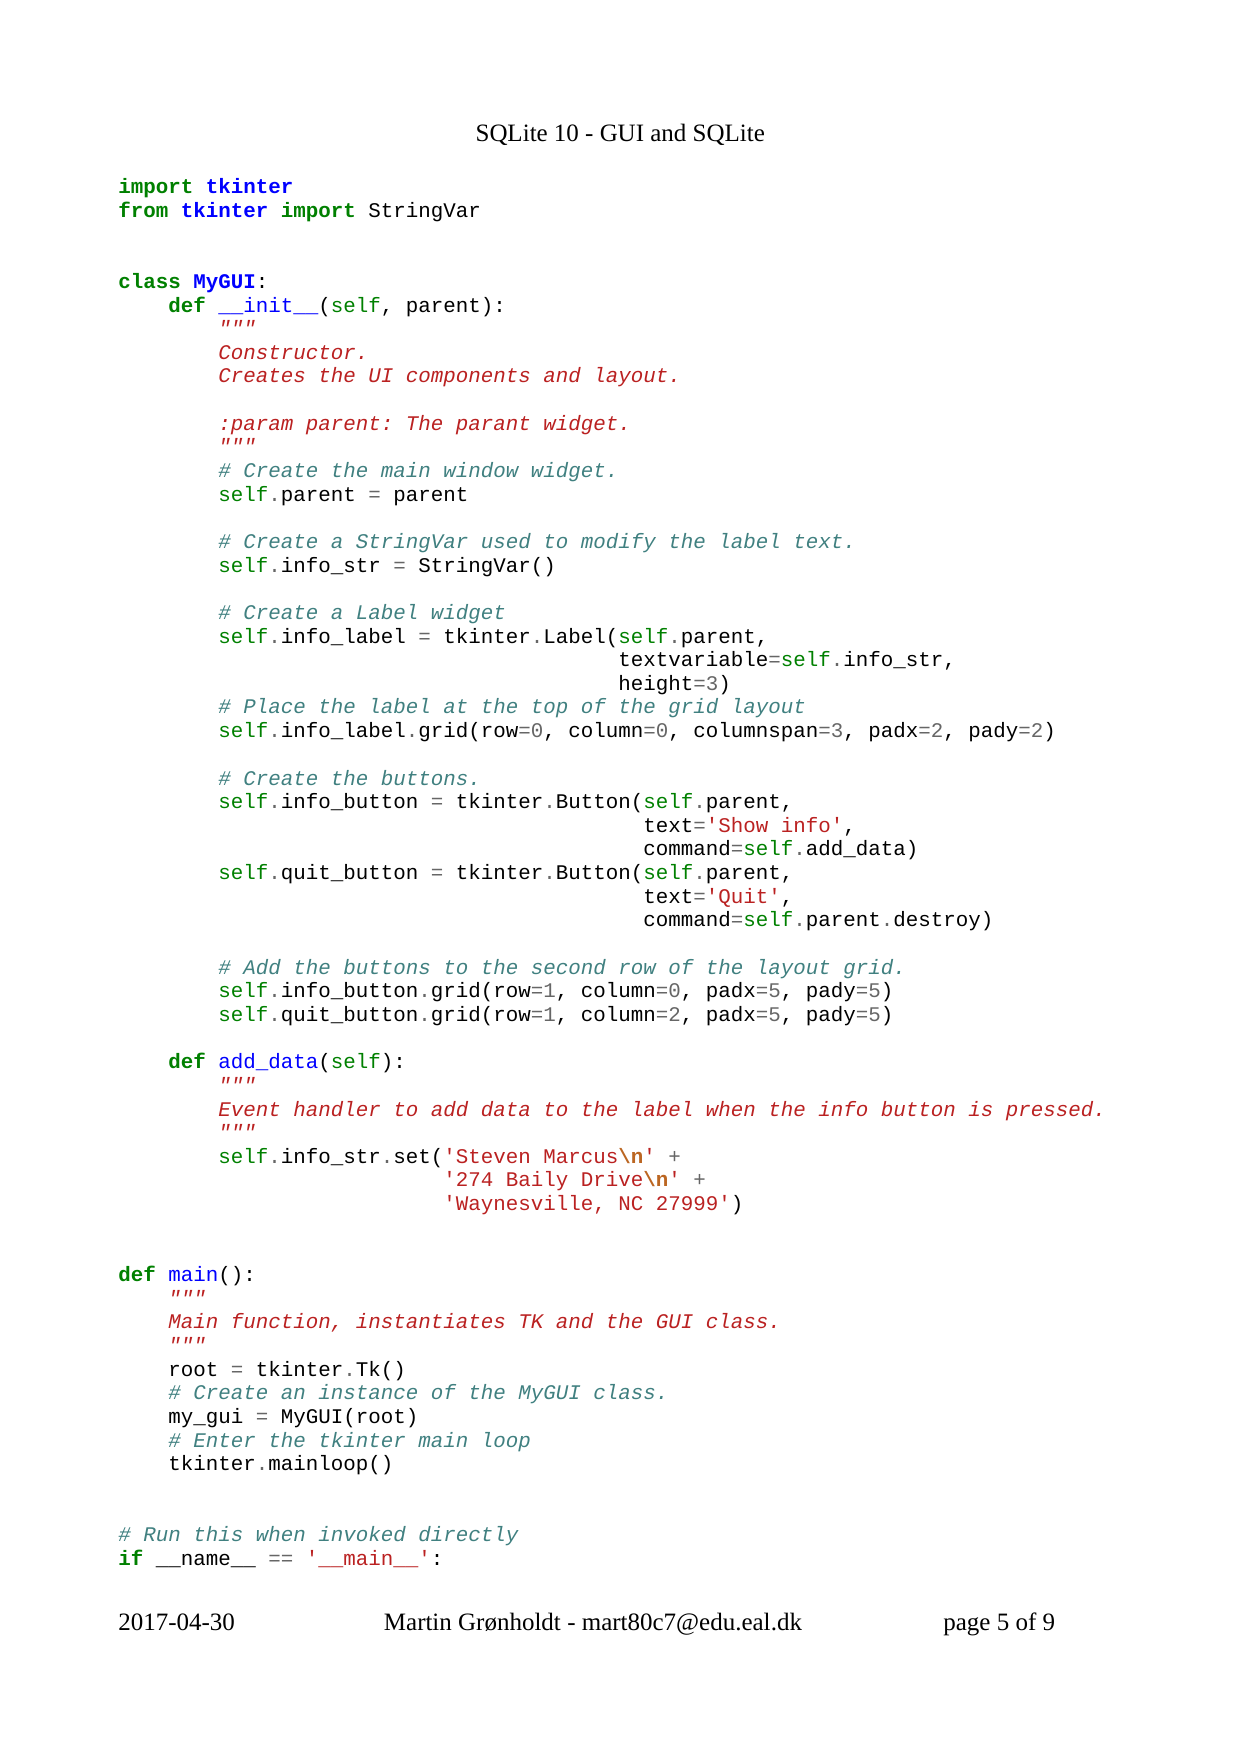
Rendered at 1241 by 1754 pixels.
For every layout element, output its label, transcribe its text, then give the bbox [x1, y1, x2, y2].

text def add_data(self): [118, 1051, 1122, 1075]
text class MyGUI: [118, 271, 1122, 294]
text """ [118, 318, 1122, 342]
text command=self.add_data) [118, 838, 1122, 862]
text height=3) [118, 673, 1122, 697]
text textvariable=self.info_str, [118, 649, 1122, 673]
text text='Quit', [118, 886, 1122, 909]
text def __init__(self, parent): [118, 294, 1122, 318]
text :param parent: The parant widget. [118, 413, 1122, 436]
text self.quit_button = tkinter.Button(self.parent, [118, 862, 1122, 886]
text 'Waynesville, NC 27999') [118, 1193, 1122, 1217]
text # Run this when invoked directly [118, 1524, 1122, 1548]
text Constructor. [118, 342, 1122, 366]
text # Create an instance of the MyGUI class. [118, 1382, 1122, 1406]
text self.info_button.grid(row=1, column=0, padx=5, pady=5) [118, 980, 1122, 1004]
text # Create a StringVar used to modify the label text. [118, 531, 1122, 555]
text Event handler to add data to the label when the info button is pressed. [118, 1098, 1122, 1122]
text Creates the UI components and layout. [118, 366, 1122, 389]
text Main function, instantiates TK and the GUI class. [118, 1311, 1122, 1335]
text root = tkinter.Tk() [118, 1359, 1122, 1382]
text # Place the label at the top of the grid layout [118, 697, 1122, 720]
text """ [118, 1288, 1122, 1311]
text command=self.parent.destroy) [118, 909, 1122, 933]
text '274 Baily Drive\n' + [118, 1169, 1122, 1193]
text # Create the main window widget. [118, 460, 1122, 484]
text """ [118, 1122, 1122, 1146]
text self.info_button = tkinter.Button(self.parent, [118, 791, 1122, 815]
text self.info_label.grid(row=0, column=0, columnspan=3, padx=2, pady=2) [118, 720, 1122, 744]
text """ [118, 436, 1122, 460]
text my_gui = MyGUI(root) [118, 1406, 1122, 1429]
text self.info_label = tkinter.Label(self.parent, [118, 626, 1122, 649]
text import tkinter [118, 176, 1122, 200]
text self.parent = parent [118, 484, 1122, 507]
text """ [118, 1335, 1122, 1359]
text text='Show info', [118, 815, 1122, 838]
text """ [118, 1075, 1122, 1098]
text self.info_str = StringVar() [118, 555, 1122, 578]
text if __name__ == '__main__': [118, 1548, 1122, 1571]
text self.quit_button.grid(row=1, column=2, padx=5, pady=5) [118, 1004, 1122, 1028]
text self.info_str.set('Steven Marcus\n' + [118, 1146, 1122, 1169]
text tkinter.mainloop() [118, 1453, 1122, 1477]
text # Create the buttons. [118, 767, 1122, 791]
text # Create a Label widget [118, 602, 1122, 626]
text def main(): [118, 1264, 1122, 1288]
text # Enter the tkinter main loop [118, 1429, 1122, 1453]
text # Add the buttons to the second row of the layout grid. [118, 957, 1122, 980]
text from tkinter import StringVar [118, 200, 1122, 224]
